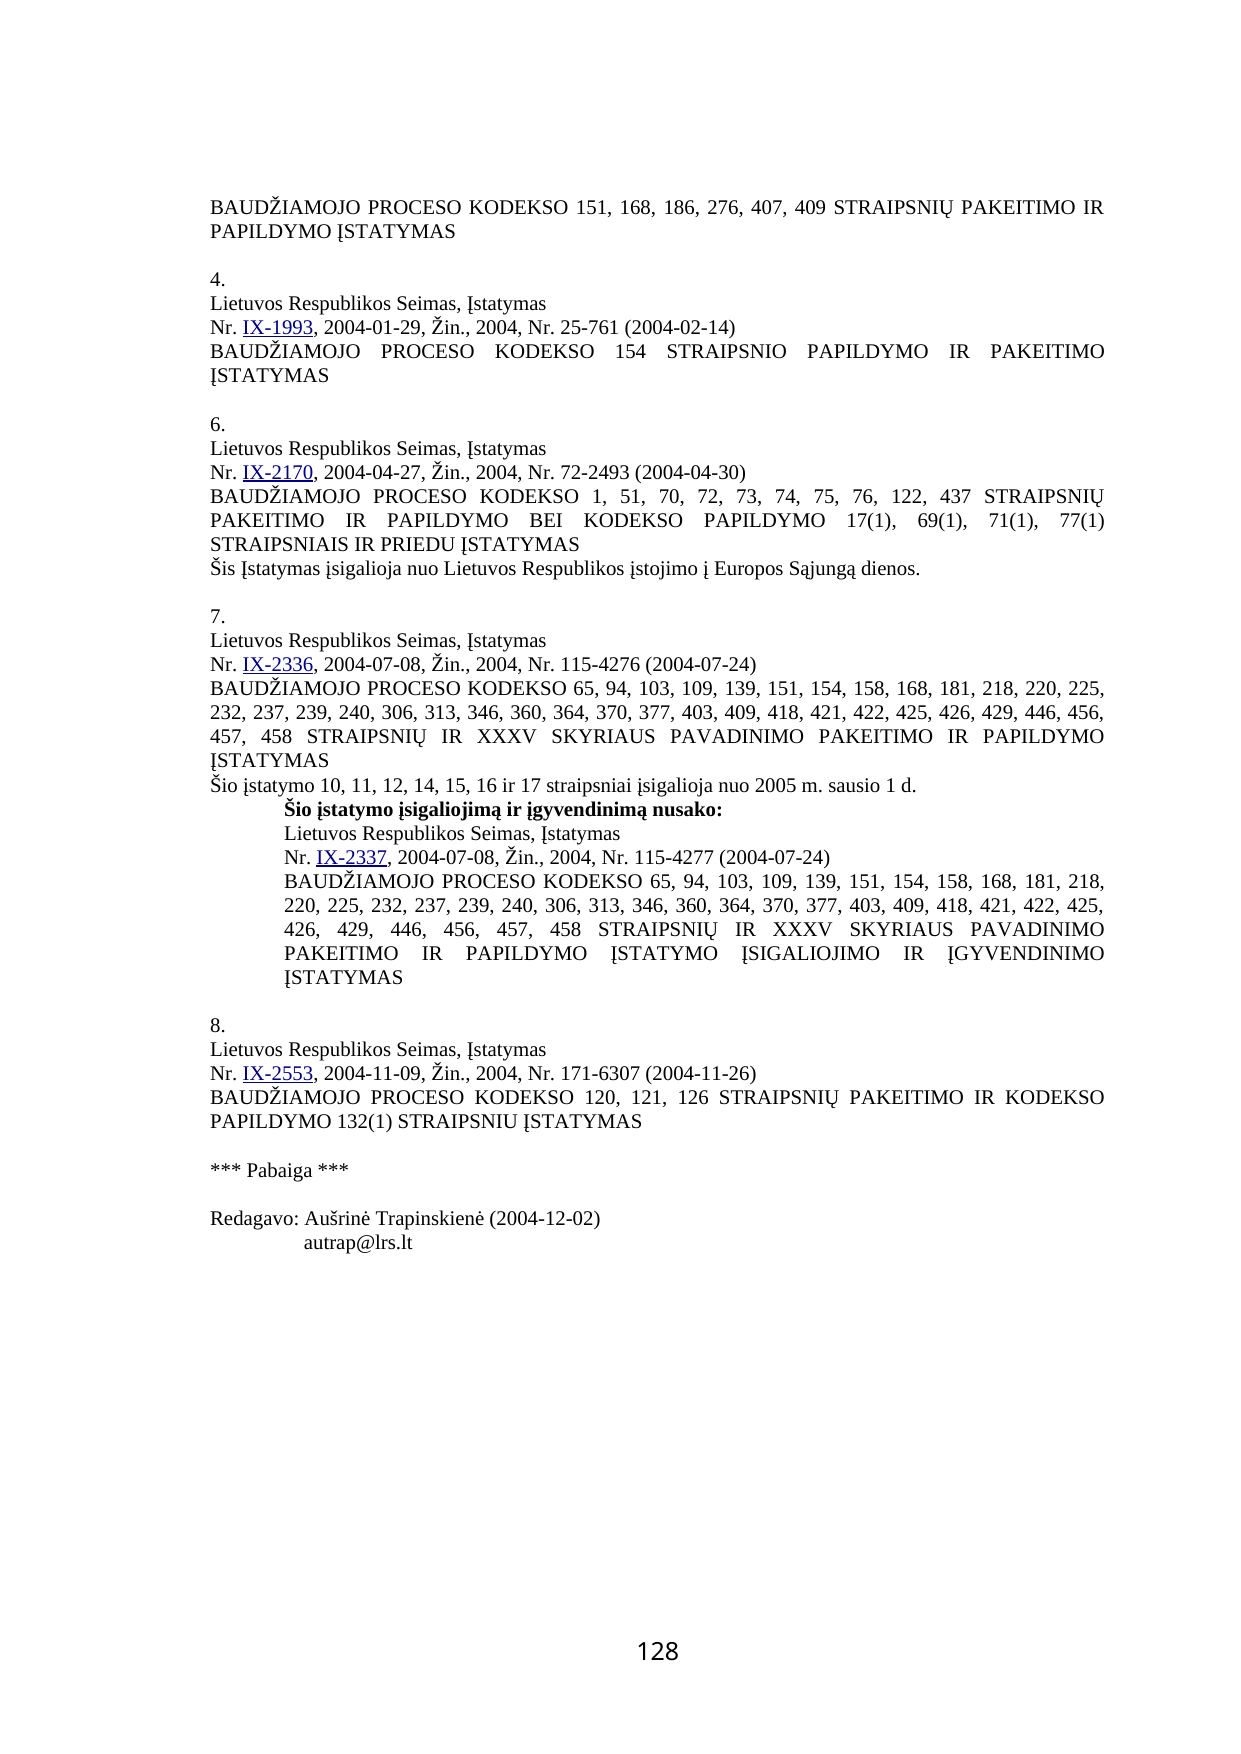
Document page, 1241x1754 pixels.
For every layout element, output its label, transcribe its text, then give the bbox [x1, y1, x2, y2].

text 6. [210, 412, 1106, 436]
text BAUDŽIAMOJO PROCESO KODEKSO 65, 94, 103, 109, 139, 151, 154, 158, 168, 181, 218, 220, 225, 232, 237, 239, 240, 306, 313, 346, 360, 364, 370, 377, 403, 409, 418, 421, 422, 425, 426, 429, 446, 456, 457, 458 STRAIPSNIŲ IR XXXV SKYRIAUS PAVADINIMO PAKEITIMO IR PAPILDYMO ĮSTATYMAS [210, 676, 1106, 772]
text BAUDŽIAMOJO PROCESO KODEKSO 65, 94, 103, 109, 139, 151, 154, 158, 168, 181, 218, 220, 225, 232, 237, 239, 240, 306, 313, 346, 360, 364, 370, 377, 403, 409, 418, 421, 422, 425, 426, 429, 446, 456, 457, 458 STRAIPSNIŲ IR XXXV SKYRIAUS PAVADINIMO PAKEITIMO IR PAPILDYMO ĮSTATYMO ĮSIGALIOJIMO IR ĮGYVENDINIMO ĮSTATYMAS [284, 869, 1106, 989]
text Lietuvos Respublikos Seimas, Įstatymas [210, 628, 1106, 652]
text Lietuvos Respublikos Seimas, Įstatymas [210, 1037, 1106, 1061]
text 8. [210, 1013, 1106, 1037]
text Lietuvos Respublikos Seimas, Įstatymas [210, 436, 1106, 460]
text Šio įstatymo 10, 11, 12, 14, 15, 16 ir 17 straipsniai įsigalioja nuo 2005 m. sausio 1 d. [210, 772, 1106, 797]
text Nr. IX-2336, 2004-07-08, Žin., 2004, Nr. 115-4276 (2004-07-24) [210, 652, 1106, 676]
text *** Pabaiga *** [210, 1157, 1106, 1182]
text Nr. IX-2337, 2004-07-08, Žin., 2004, Nr. 115-4277 (2004-07-24) [210, 845, 1106, 869]
text Nr. IX-1993, 2004-01-29, Žin., 2004, Nr. 25-761 (2004-02-14) [210, 315, 1106, 339]
text 7. [210, 604, 1106, 628]
text Nr. IX-2553, 2004-11-09, Žin., 2004, Nr. 171-6307 (2004-11-26) [210, 1061, 1106, 1085]
text BAUDŽIAMOJO PROCESO KODEKSO 120, 121, 126 STRAIPSNIŲ PAKEITIMO IR KODEKSO PAPILDYMO 132(1) STRAIPSNIU ĮSTATYMAS [210, 1085, 1106, 1133]
text Lietuvos Respublikos Seimas, Įstatymas [210, 291, 1106, 315]
text BAUDŽIAMOJO PROCESO KODEKSO 154 STRAIPSNIO PAPILDYMO IR PAKEITIMO ĮSTATYMAS [210, 339, 1106, 387]
text Šis Įstatymas įsigalioja nuo Lietuvos Respublikos įstojimo į Europos Sąjungą dienos. [210, 556, 1106, 580]
text Šio įstatymo įsigaliojimą ir įgyvendinimą nusako: [210, 797, 1106, 821]
text BAUDŽIAMOJO PROCESO KODEKSO 1, 51, 70, 72, 73, 74, 75, 76, 122, 437 STRAIPSNIŲ PAKEITIMO IR PAPILDYMO BEI KODEKSO PAPILDYMO 17(1), 69(1), 71(1), 77(1) STRAIPSNIAIS IR PRIEDU ĮSTATYMAS [210, 484, 1106, 556]
text Nr. IX-2170, 2004-04-27, Žin., 2004, Nr. 72-2493 (2004-04-30) [210, 460, 1106, 484]
text BAUDŽIAMOJO PROCESO KODEKSO 151, 168, 186, 276, 407, 409 STRAIPSNIŲ PAKEITIMO IR PAPILDYMO ĮSTATYMAS [210, 195, 1106, 243]
text 4. [210, 267, 1106, 291]
text Redagavo: Aušrinė Trapinskienė (2004-12-02) [210, 1206, 1106, 1230]
text autrap@lrs.lt [210, 1230, 1106, 1254]
text Lietuvos Respublikos Seimas, Įstatymas [210, 821, 1106, 845]
